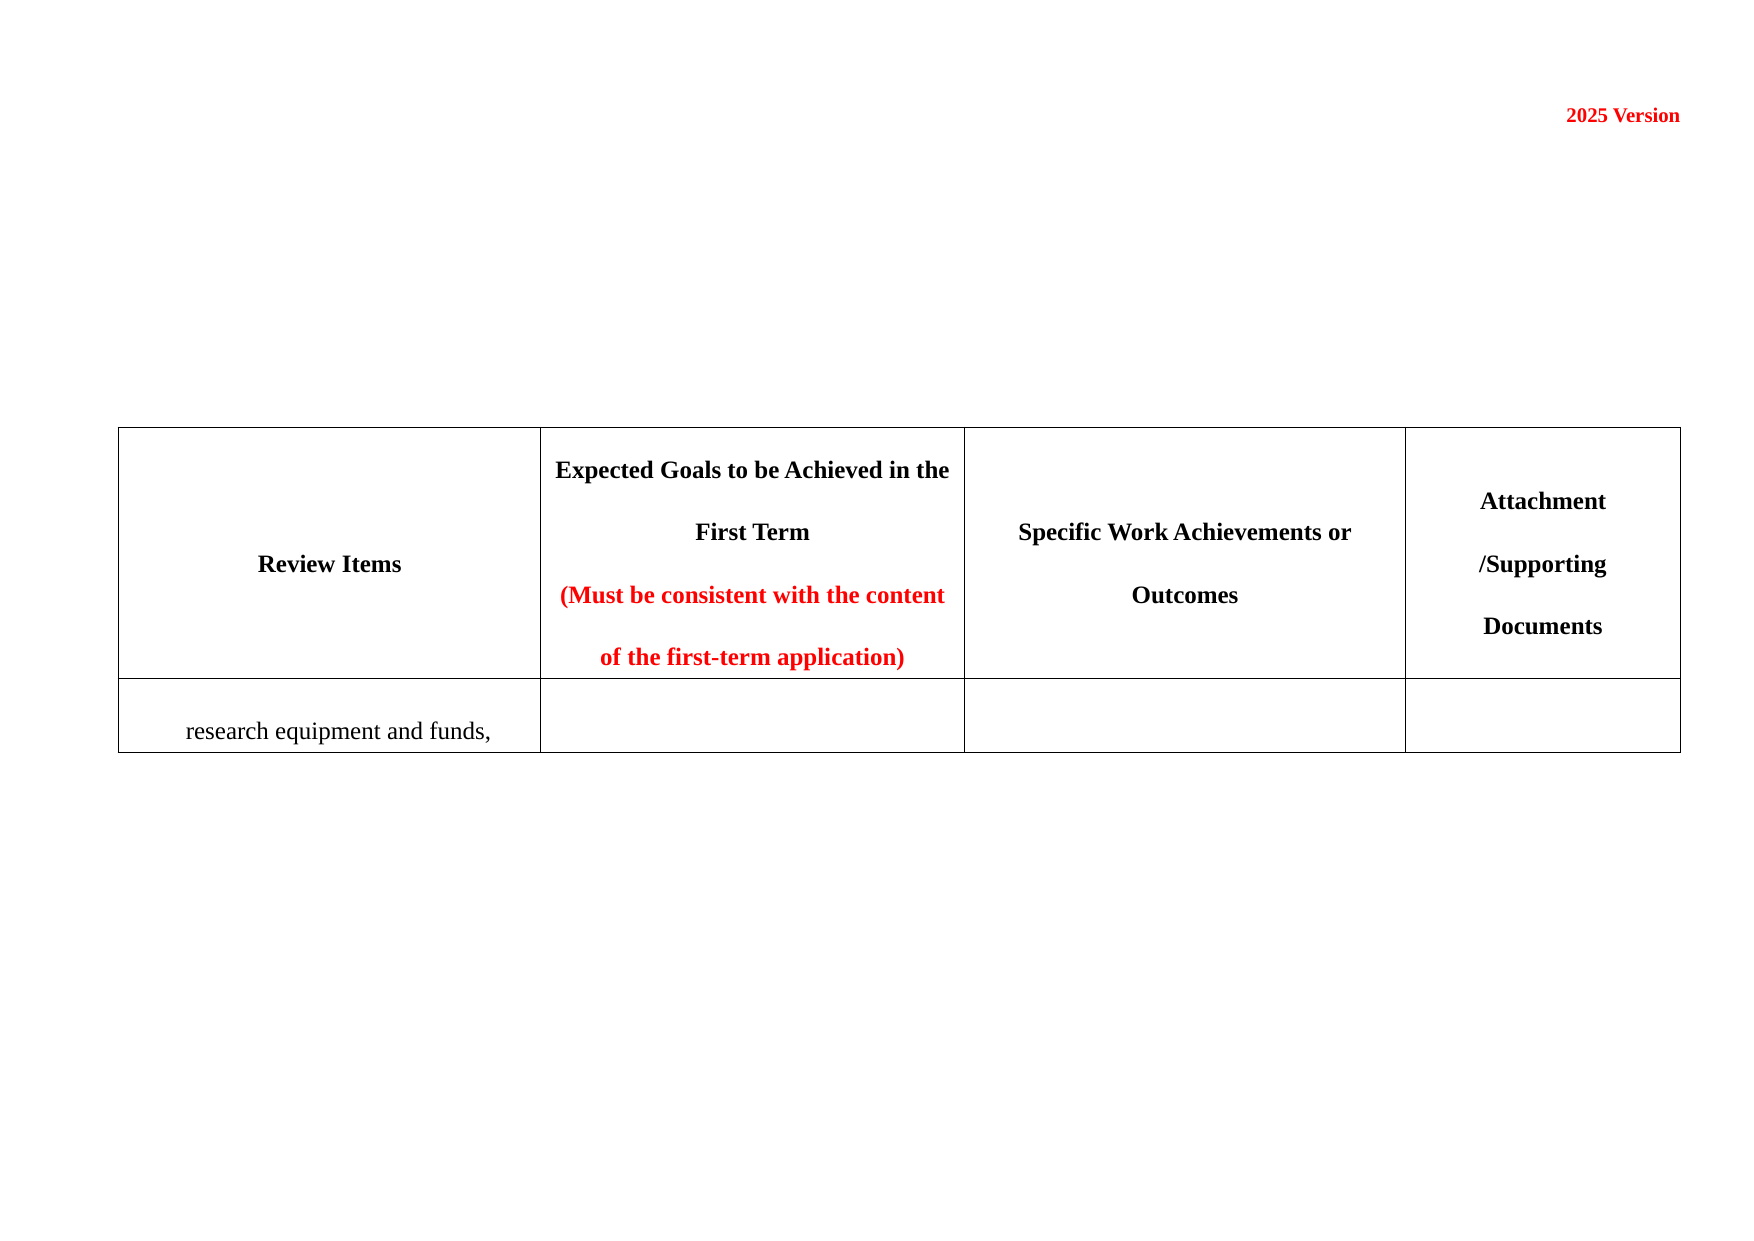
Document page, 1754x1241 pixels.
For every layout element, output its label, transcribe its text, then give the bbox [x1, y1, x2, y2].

table_header Expected Goals to be Achieved in the First Term (Must be consistent with the content of the first-term application) [541, 428, 964, 678]
table_cell [541, 679, 964, 752]
table_cell [1406, 679, 1680, 752]
table_header Specific Work Achievements or Outcomes [965, 428, 1405, 678]
table_cell [965, 679, 1405, 752]
table_cell research equipment and funds, [119, 679, 540, 752]
table_header Attachment /Supporting Documents [1406, 428, 1680, 678]
table_header Review Items [119, 428, 540, 678]
